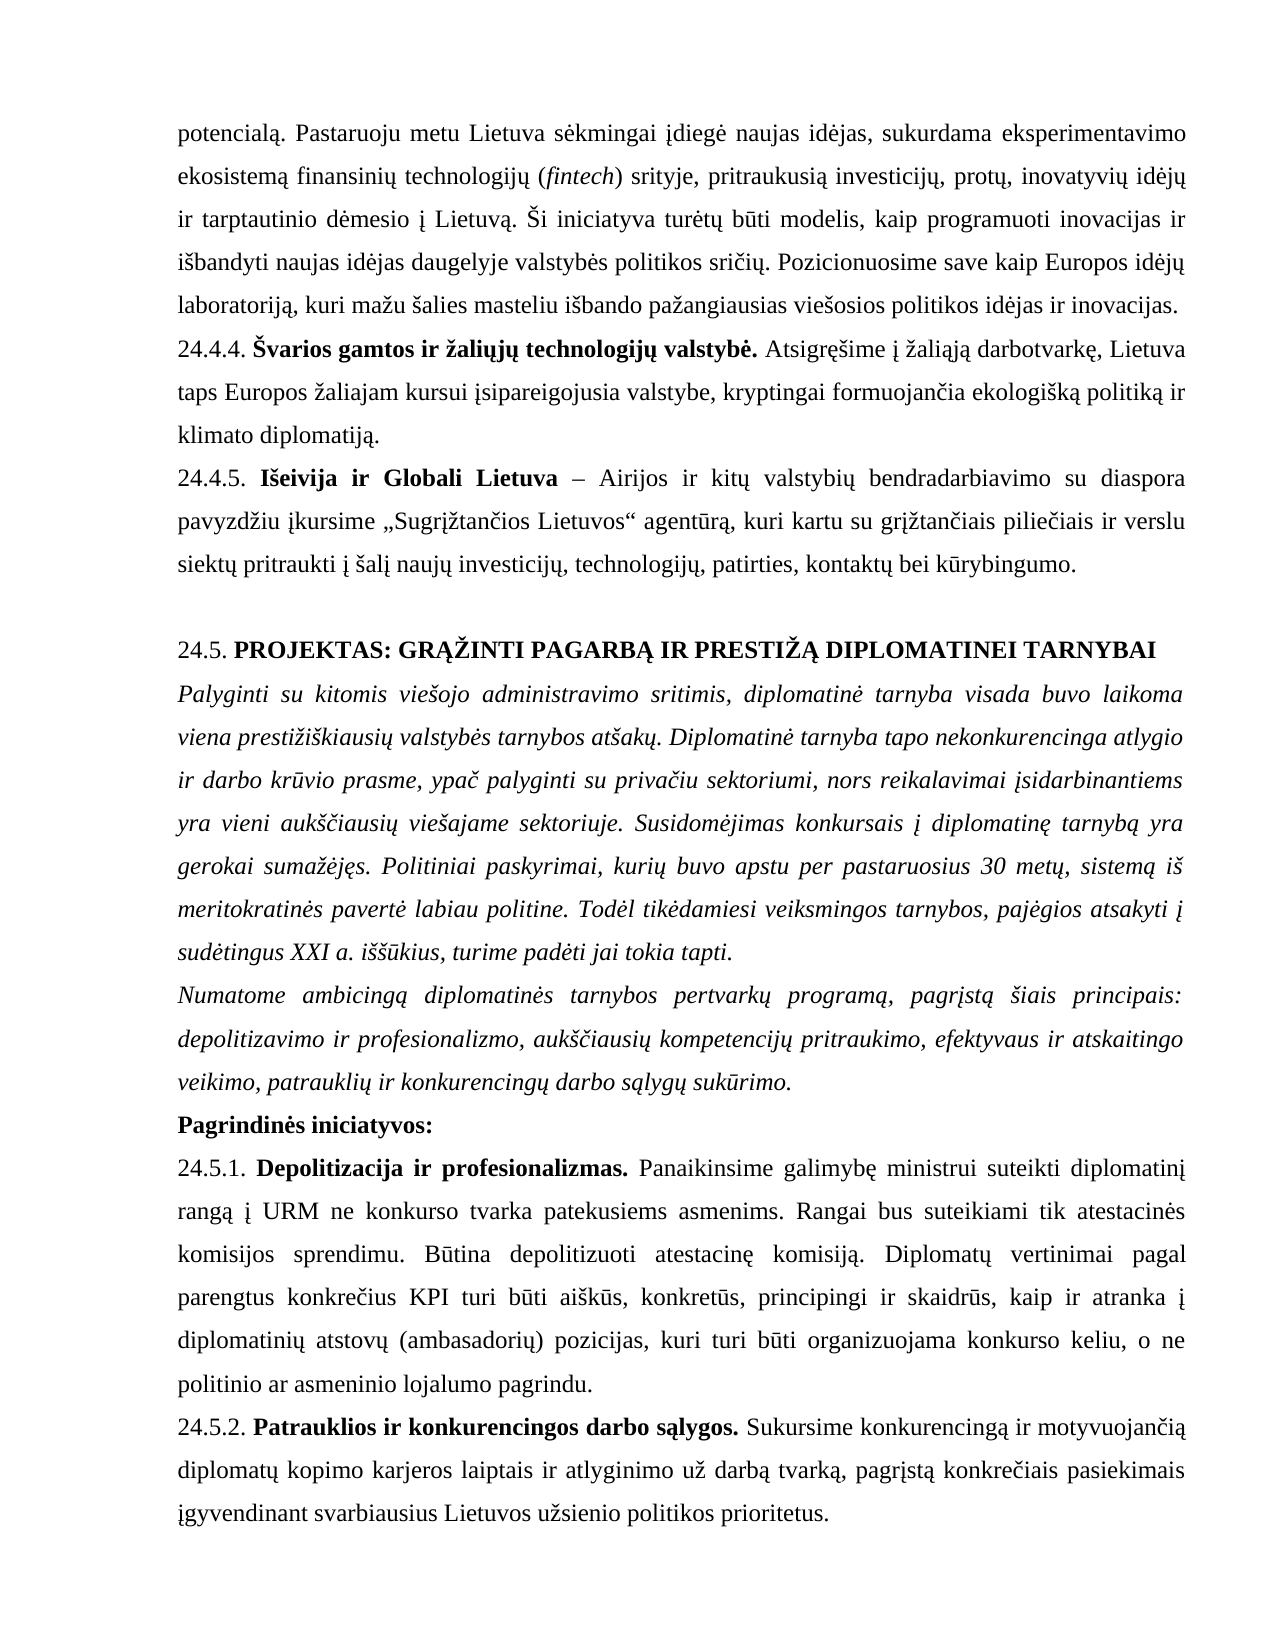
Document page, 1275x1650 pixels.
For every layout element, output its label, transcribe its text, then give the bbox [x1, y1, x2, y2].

text Palyginti su kitomis viešojo administravimo sritimis, diplomatinė tarnyba visada buvo laikoma viena prestižiškiausių valstybės tarnybos atšakų. Diplomatinė tarnyba tapo nekonkurencinga atlygio ir darbo krūvio prasme, ypač palyginti su privačiu sektoriumi, nors reikalavimai įsidarbinantiems yra vieni aukščiausių viešajame sektoriuje. Susidomėjimas konkursais į diplomatinę tarnybą yra gerokai sumažėjęs. Politiniai paskyrimai, kurių buvo apstu per pastaruosius 30 metų, sistemą iš meritokratinės pavertė labiau politine. Todėl tikėdamiesi veiksmingos tarnybos, pajėgios atsakyti į sudėtingus XXI a. iššūkius, turime padėti jai tokia tapti. [177, 679, 1186, 966]
text potencialą. Pastaruoju metu Lietuva sėkmingai įdiegė naujas idėjas, sukurdama eksperimentavimo ekosistemą finansinių technologijų (fintech) srityje, pritraukusią investicijų, protų, inovatyvių idėjų ir tarptautinio dėmesio į Lietuvą. Ši iniciatyva turėtų būti modelis, kaip programuoti inovacijas ir išbandyti naujas idėjas daugelyje valstybės politikos sričių. Pozicionuosime save kaip Europos idėjų laboratoriją, kuri mažu šalies masteliu išbando pažangiausias viešosios politikos idėjas ir inovacijas. [177, 118, 1186, 319]
text 24.5.1. Depolitizacija ir profesionalizmas. Panaikinsime galimybę ministrui suteikti diplomatinį rangą į URM ne konkurso tvarka patekusiems asmenims. Rangai bus suteikiami tik atestacinės komisijos sprendimu. Būtina depolitizuoti atestacinę komisiją. Diplomatų vertinimai pagal parengtus konkrečius KPI turi būti aiškūs, konkretūs, principingi ir skaidrūs, kaip ir atranka į diplomatinių atstovų (ambasadorių) pozicijas, kuri turi būti organizuojama konkurso keliu, o ne politinio ar asmeninio lojalumo pagrindu. [177, 1153, 1186, 1397]
text Numatome ambicingą diplomatinės tarnybos pertvarkų programą, pagrįstą šiais principais: depolitizavimo ir profesionalizmo, aukščiausių kompetencijų pritraukimo, efektyvaus ir atskaitingo veikimo, patrauklių ir konkurencingų darbo sąlygų sukūrimo. [177, 981, 1186, 1096]
text 24.5.2. Patrauklios ir konkurencingos darbo sąlygos. Sukursime konkurencingą ir motyvuojančią diplomatų kopimo karjeros laiptais ir atlyginimo už darbą tvarką, pagrįstą konkrečiais pasiekimais įgyvendinant svarbiausius Lietuvos užsienio politikos prioritetus. [177, 1412, 1186, 1527]
text 24.4.4. Švarios gamtos ir žaliųjų technologijų valstybė. Atsigręšime į žaliąją darbotvarkę, Lietuva taps Europos žaliajam kursui įsipareigojusia valstybe, kryptingai formuojančia ekologišką politiką ir klimato diplomatiją. [177, 334, 1186, 449]
text Pagrindinės iniciatyvos: [177, 1110, 1186, 1139]
text 24.4.5. Išeivija ir Globali Lietuva – Airijos ir kitų valstybių bendradarbiavimo su diaspora pavyzdžiu įkursime „Sugrįžtančios Lietuvos“ agentūrą, kuri kartu su grįžtančiais piliečiais ir verslu siektų pritraukti į šalį naujų investicijų, technologijų, patirties, kontaktų bei kūrybingumo. [177, 463, 1186, 578]
text 24.5. PROJEKTAS: GRĄŽINTI PAGARBĄ IR PRESTIŽĄ DIPLOMATINEI TARNYBAI [177, 636, 1186, 664]
